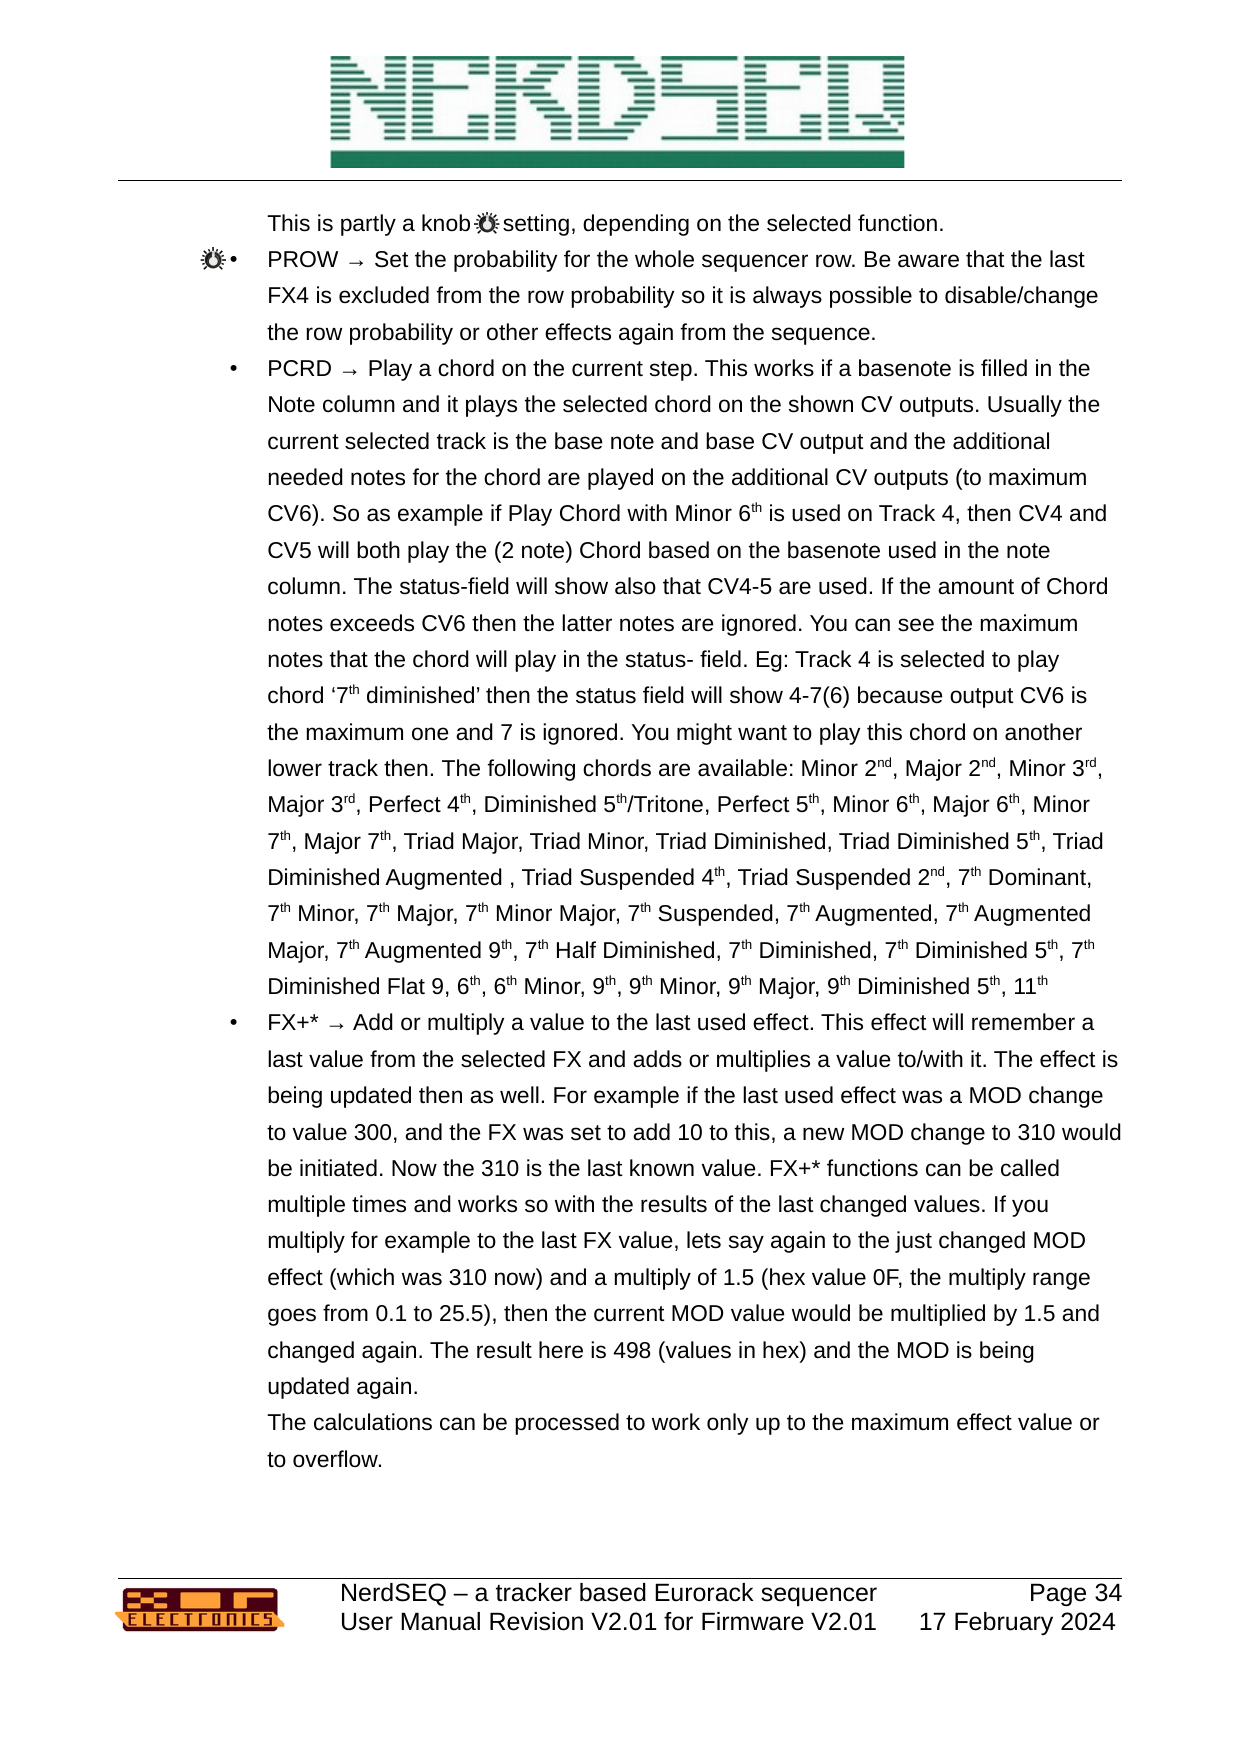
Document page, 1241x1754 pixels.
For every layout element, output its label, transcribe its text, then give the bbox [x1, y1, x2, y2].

list PROW → Set the probability for the whole sequencer row. Be aware that the last FX4 is excluded from the row probability so it is always possible to disable/change the row probability or other effects again from the sequence. [229, 246, 1122, 345]
picture [330, 56, 905, 168]
picture [200, 247, 226, 273]
picture [115, 1584, 285, 1634]
list This is partly a knob setting, depending on the selected function. [229, 209, 1122, 236]
list PCRD → Play a chord on the current step. This works if a basenote is filled in the Note column and it plays the selected chord on the shown CV outputs. Usually the current selected track is the base note and base CV output and the additional needed notes for the chord are played on the additional CV outputs (to maximum CV6). So as example if Play Chord with Minor 6th is used on Track 4, then CV4 and CV5 will both play the (2 note) Chord based on the basenote used in the note column. The status-field will show also that CV4-5 are used. If the amount of Chord notes exceeds CV6 then the latter notes are ignored. You can see the maximum notes that the chord will play in the status- field. Eg: Track 4 is selected to play chord ‘7th diminished’ then the status field will show 4-7(6) because output CV6 is the maximum one and 7 is ignored. You might want to play this chord on another lower track then. The following chords are available: Minor 2nd, Major 2nd, Minor 3rd, Major 3rd, Perfect 4th, Diminished 5th/Tritone, Perfect 5th, Minor 6th, Major 6th, Minor 7th, Major 7th, Triad Major, Triad Minor, Triad Diminished, Triad Diminished 5th, Triad Diminished Augmented , Triad Suspended 4th, Triad Suspended 2nd, 7th Dominant, 7th Minor, 7th Major, 7th Minor Major, 7th Suspended, 7th Augmented, 7th Augmented Major, 7th Augmented 9th, 7th Half Diminished, 7th Diminished, 7th Diminished 5th, 7th Diminished Flat 9, 6th, 6th Minor, 9th, 9th Minor, 9th Major, 9th Diminished 5th, 11th [229, 355, 1122, 999]
list FX+* → Add or multiply a value to the last used effect. This effect will remember a last value from the selected FX and adds or multiplies a value to/with it. The effect is being updated then as well. For example if the last used effect was a MOD change to value 300, and the FX was set to add 10 to this, a new MOD change to 310 would be initiated. Now the 310 is the last known value. FX+* functions can be called multiple times and works so with the results of the last changed values. If you multiply for example to the last FX value, lets say again to the just changed MOD effect (which was 310 now) and a multiply of 1.5 (hex value 0F, the multiply range goes from 0.1 to 25.5), then the current MOD value would be multiplied by 1.5 and changed again. The result here is 498 (values in hex) and the MOD is being updated again. [229, 1009, 1122, 1399]
list The calculations can be processed to work only up to the maximum effect value or to overflow. [229, 1409, 1122, 1472]
picture [474, 212, 500, 237]
